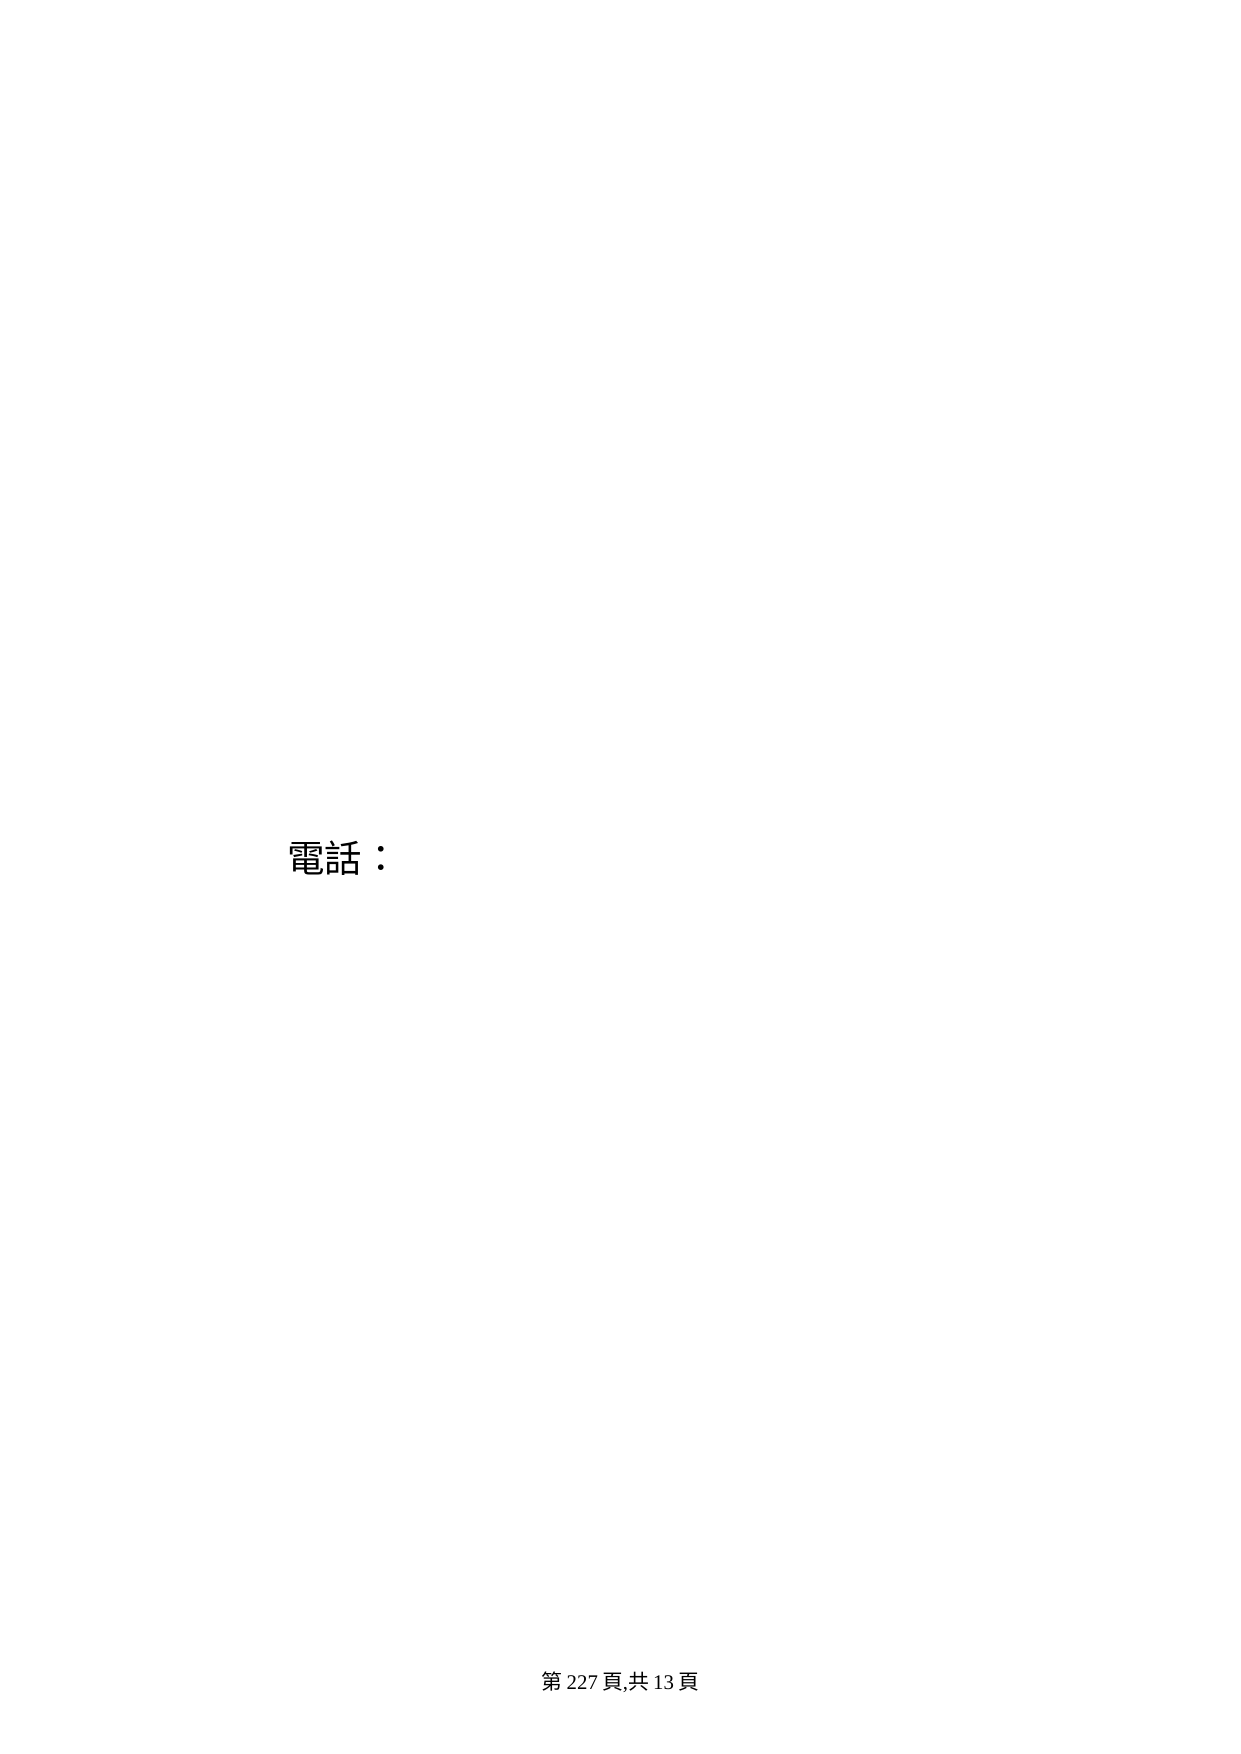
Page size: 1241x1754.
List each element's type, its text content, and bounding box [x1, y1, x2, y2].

text 電話： [118, 814, 1122, 877]
